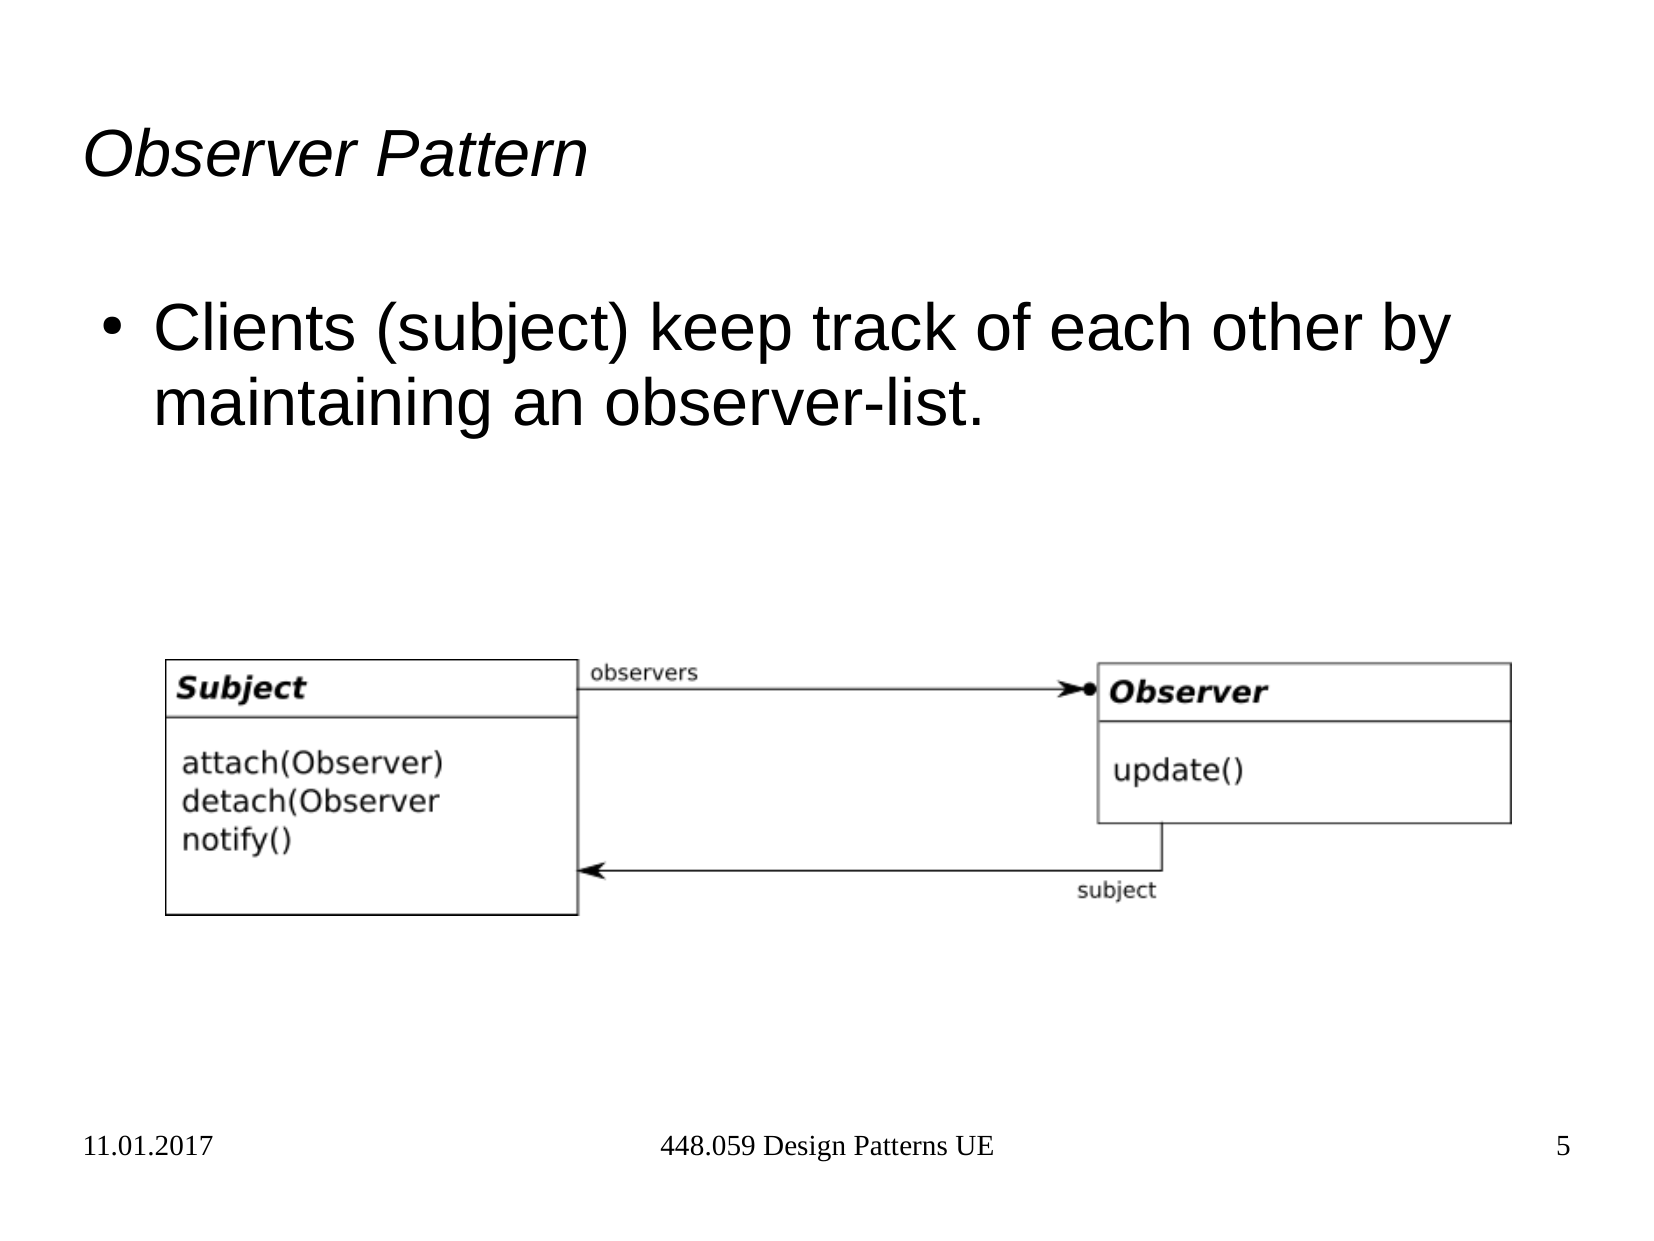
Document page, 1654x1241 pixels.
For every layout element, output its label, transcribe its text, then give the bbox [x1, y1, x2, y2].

picture [165, 659, 1512, 916]
list Clients (subject) keep track of each other by maintaining an observer-list. [82, 290, 1571, 1010]
title Observer Pattern [82, 49, 1571, 257]
